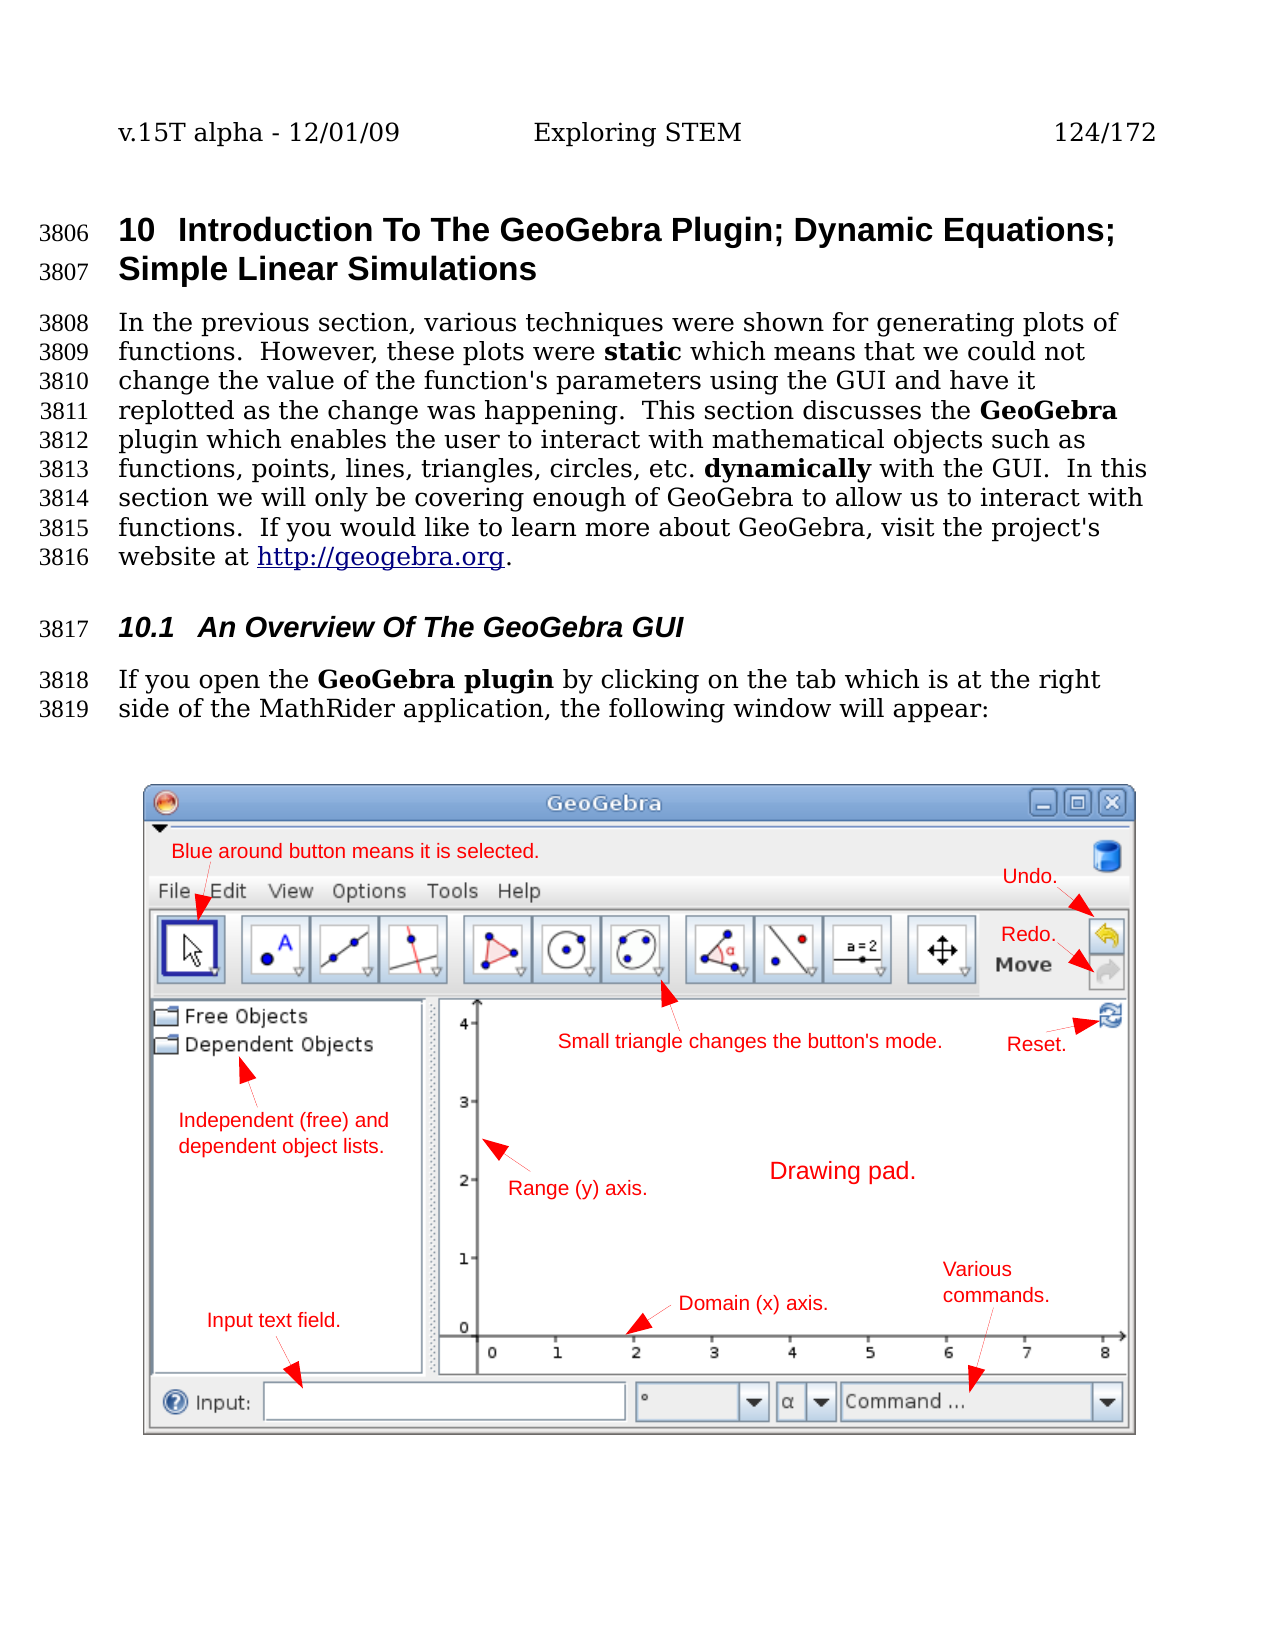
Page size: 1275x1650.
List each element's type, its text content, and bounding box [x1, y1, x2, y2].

text If you open the GeoGebra plugin by clicking on the tab which is at the right side of the MathRider application, the following window will appear: [118, 665, 1157, 723]
subtitle Introduction To The GeoGebra Plugin; Dynamic Equations; Simple Linear Simulations [118, 210, 1157, 287]
subtitle An Overview Of The GeoGebra GUI [118, 610, 1157, 644]
text In the previous section, various techniques were shown for generating plots of functions. However, these plots were static which means that we could not change the value of the function's parameters using the GUI and have it replotted as the change was happening. This section discusses the GeoGebra plugin which enables the user to interact with mathematical objects such as functions, points, lines, triangles, circles, etc. dynamically with the GUI. In this section we will only be covering enough of GeoGebra to allow us to interact with functions. If you would like to learn more about GeoGebra, visit the project's website at http://geogebra.org. [118, 308, 1157, 571]
